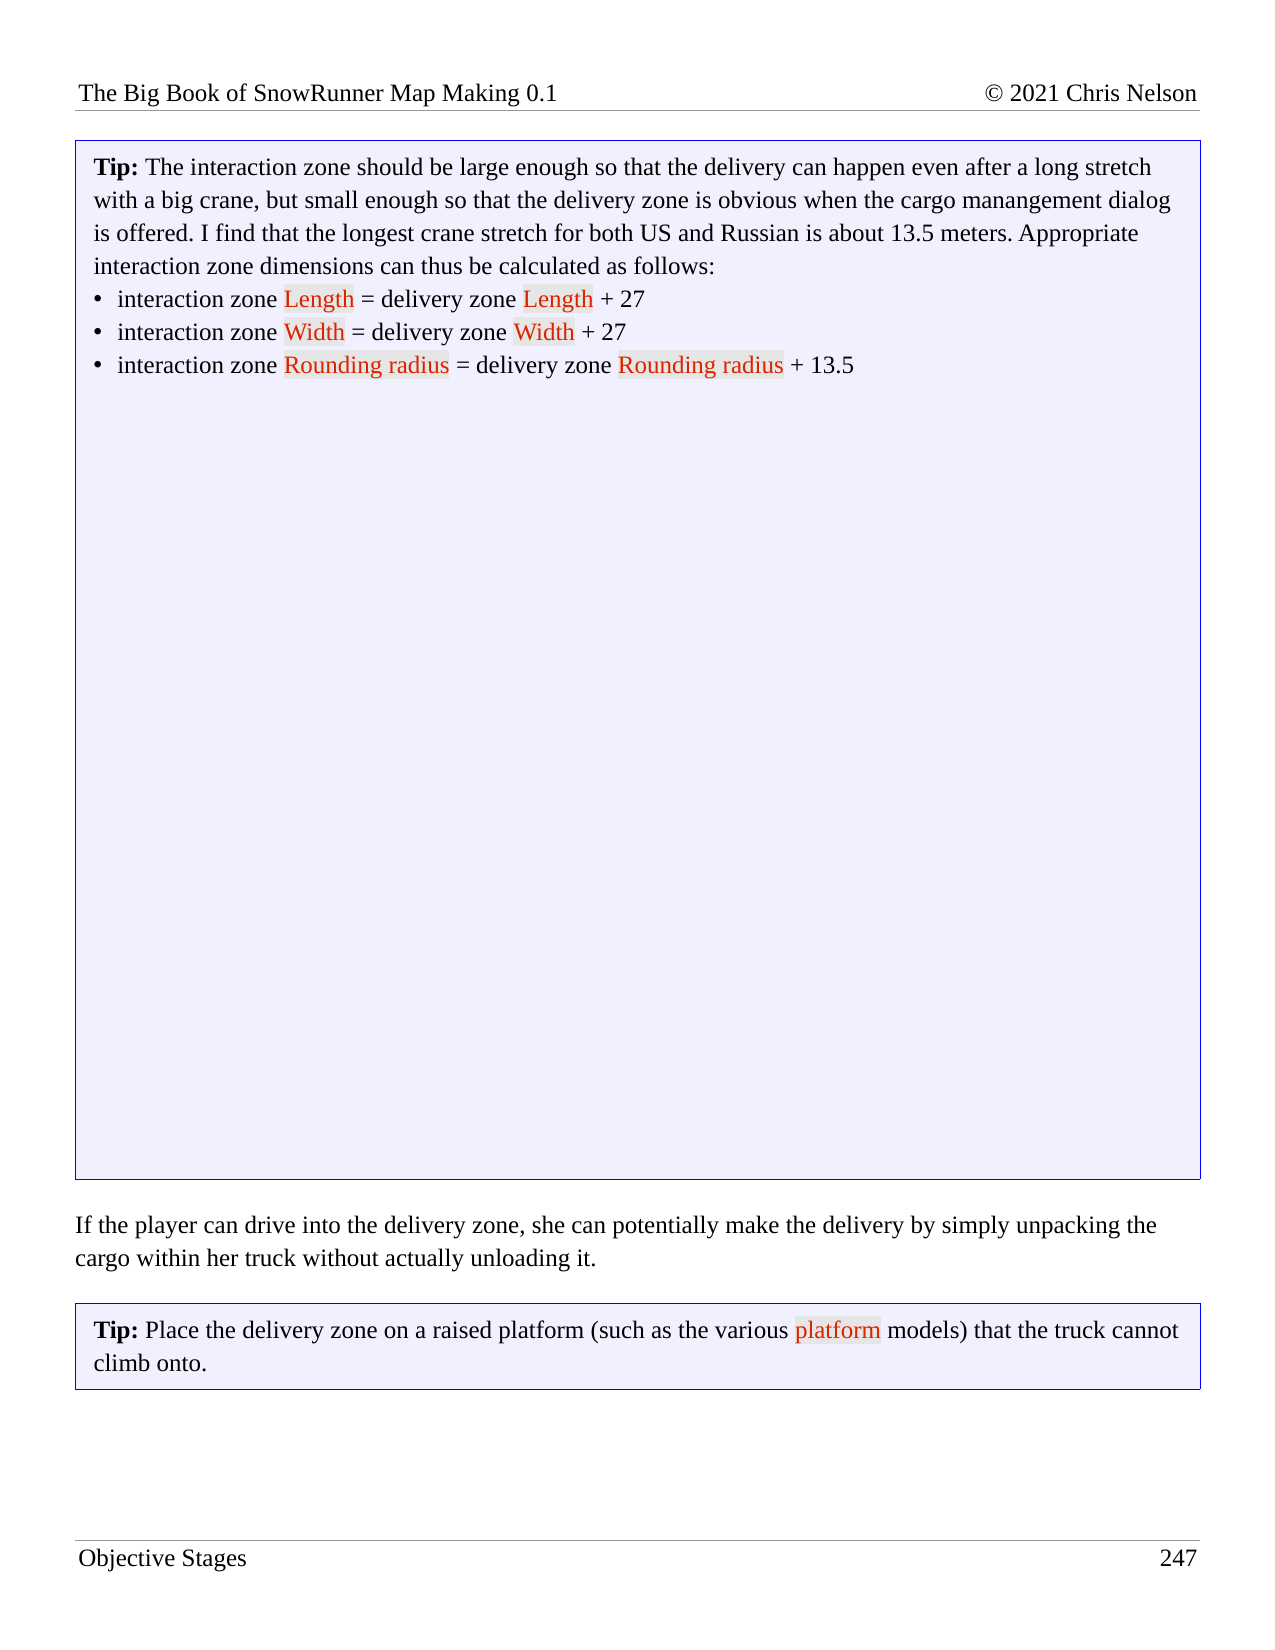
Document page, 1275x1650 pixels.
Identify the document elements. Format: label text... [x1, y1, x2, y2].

list Place the delivery zone on a raised platform (such as the various platform models) that the truck cannot climb onto. [76, 1304, 1200, 1389]
list The interaction zone should be large enough so that the delivery can happen even after a long stretch with a big crane, but small enough so that the delivery zone is obvious when the cargo manangement dialog is offered. I find that the longest crane stretch for both US and Russian is about 13.5 meters. Appropriate interaction zone dimensions can thus be calculated as follows: [76, 141, 1200, 272]
text If the player can drive into the delivery zone, she can potentially make the delivery by simply unpacking the cargo within her truck without actually unloading it. [75, 1210, 1200, 1272]
list interaction zone Width = delivery zone Width + 27 [76, 305, 1200, 338]
list interaction zone Rounding radius = delivery zone Rounding radius + 13.5 [76, 338, 1200, 371]
list interaction zone Length = delivery zone Length + 27 [76, 272, 1200, 305]
